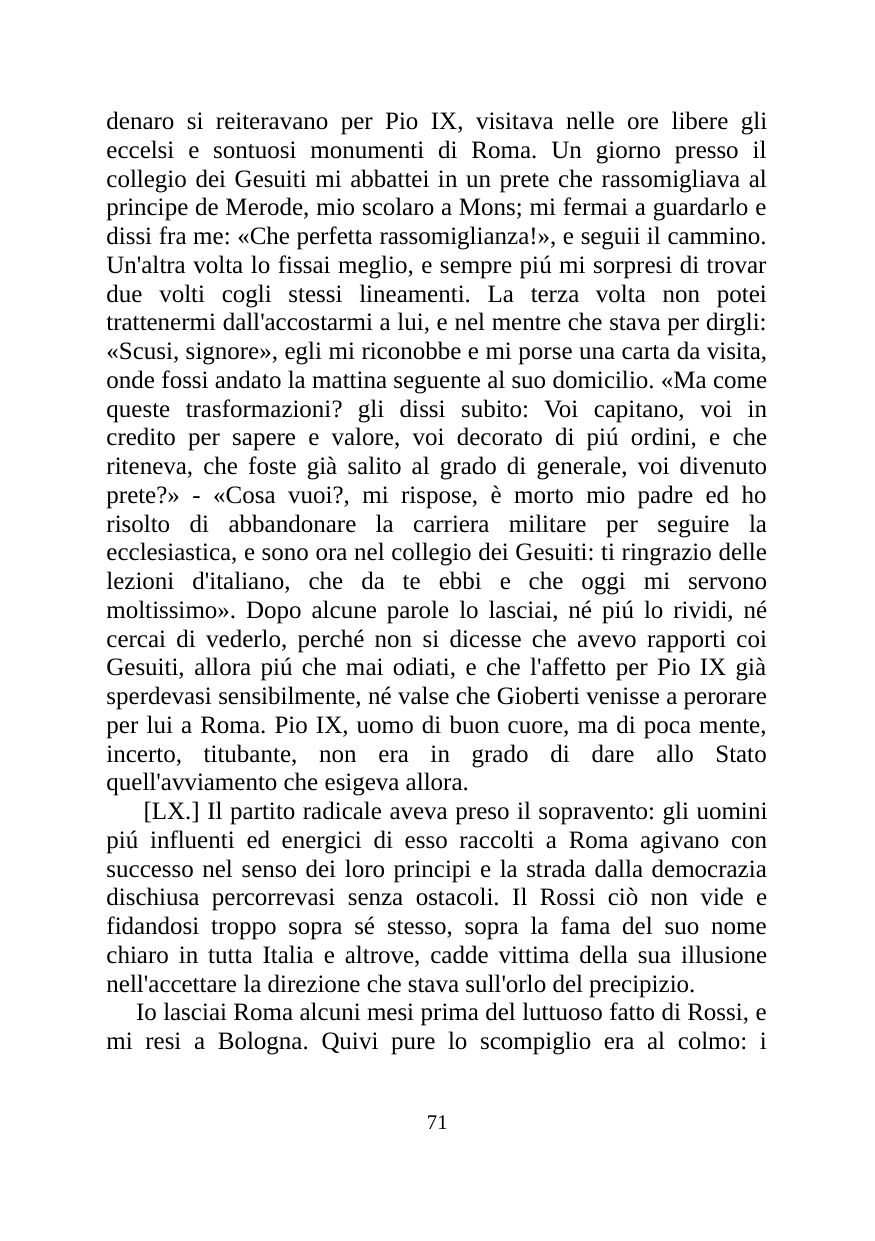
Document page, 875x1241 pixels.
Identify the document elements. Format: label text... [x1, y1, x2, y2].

text [LX.] Il partito radicale aveva preso il sopravento: gli uomini piú influenti ed energici di esso raccolti a Roma agivano con successo nel senso dei loro principi e la strada dalla democrazia dischiusa percorrevasi senza ostacoli. Il Rossi ciò non vide e fidandosi troppo sopra sé stesso, sopra la fama del suo nome chiaro in tutta Italia e altrove, cadde vittima della sua illusione nell'accettare la direzione che stava sull'orlo del precipizio. [106, 796, 768, 997]
text Io lasciai Roma alcuni mesi prima del luttuoso fatto di Rossi, e mi resi a Bologna. Quivi pure lo scompiglio era al colmo: i [106, 997, 768, 1055]
text denaro si reiteravano per Pio IX, visitava nelle ore libere gli eccelsi e sontuosi monumenti di Roma. Un giorno presso il collegio dei Gesuiti mi abbattei in un prete che rassomigliava al principe de Merode, mio scolaro a Mons; mi fermai a guardarlo e dissi fra me: «Che perfetta rassomiglianza!», e seguii il cammino. Un'altra volta lo fissai meglio, e sempre piú mi sorpresi di trovar due volti cogli stessi lineamenti. La terza volta non potei trattenermi dall'accostarmi a lui, e nel mentre che stava per dirgli: «Scusi, signore», egli mi riconobbe e mi porse una carta da visita, onde fossi andato la mattina seguente al suo domicilio. «Ma come queste trasformazioni? gli dissi subito: Voi capitano, voi in credito per sapere e valore, voi decorato di piú ordini, e che riteneva, che foste già salito al grado di generale, voi divenuto prete?» - «Cosa vuoi?, mi rispose, è morto mio padre ed ho risolto di abbandonare la carriera militare per seguire la ecclesiastica, e sono ora nel collegio dei Gesuiti: ti ringrazio delle lezioni d'italiano, che da te ebbi e che oggi mi servono moltissimo». Dopo alcune parole lo lasciai, né piú lo rividi, né cercai di vederlo, perché non si dicesse che avevo rapporti coi Gesuiti, allora piú che mai odiati, e che l'affetto per Pio IX già sperdevasi sensibilmente, né valse che Gioberti venisse a perorare per lui a Roma. Pio IX, uomo di buon cuore, ma di poca mente, incerto, titubante, non era in grado di dare allo Stato quell'avviamento che esigeva allora. [106, 106, 768, 796]
